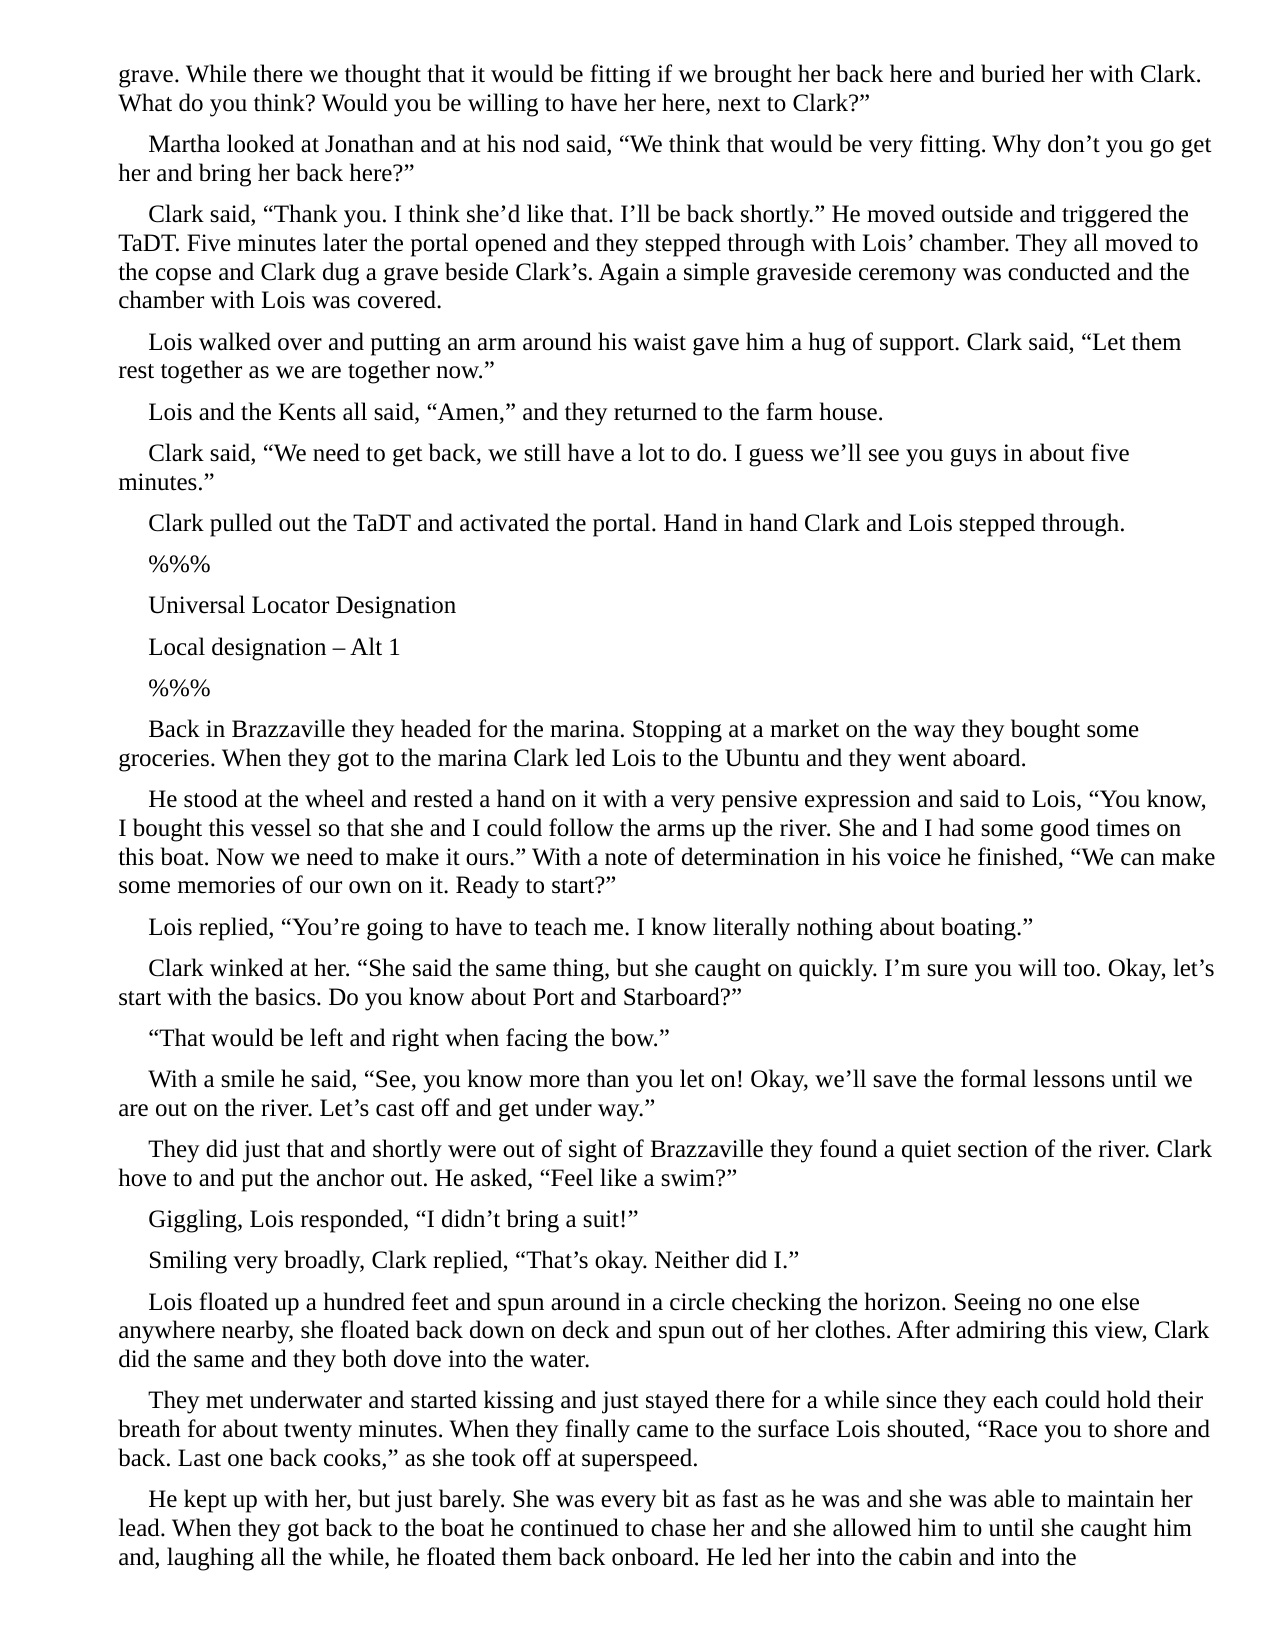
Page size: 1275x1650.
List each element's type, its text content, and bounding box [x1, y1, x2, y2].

text Smiling very broadly, Clark replied, “That’s okay. Neither did I.” [118, 1245, 1216, 1274]
text Lois floated up a hundred feet and spun around in a circle checking the horizon. Seeing no one else anywhere nearby, she floated back down on deck and spun out of her clothes. After admiring this view, Clark did the same and they both dove into the water. [118, 1287, 1216, 1373]
text With a smile he said, “See, you know more than you let on! Okay, we’ll save the formal lessons until we are out on the river. Let’s cast off and get under way.” [118, 1064, 1216, 1122]
text Clark winked at her. “She said the same thing, but she caught on quickly. I’m sure you will too. Okay, let’s start with the basics. Do you know about Port and Starboard?” [118, 953, 1216, 1010]
text %%% [118, 673, 1216, 702]
text Martha looked at Jonathan and at his nod said, “We think that would be very fitting. Why don’t you go get her and bring her back here?” [118, 129, 1216, 187]
text Universal Locator Designation [118, 590, 1216, 619]
text They met underwater and started kissing and just stayed there for a while since they each could hold their breath for about twenty minutes. When they finally came to the surface Lois shouted, “Race you to shore and back. Last one back cooks,” as she took off at superspeed. [118, 1385, 1216, 1472]
text grave. While there we thought that it would be fitting if we brought her back here and buried her with Clark. What do you think? Would you be willing to have her here, next to Clark?” [118, 59, 1216, 117]
text “That would be left and right when facing the bow.” [118, 1023, 1216, 1052]
text Lois replied, “You’re going to have to teach me. I know literally nothing about boating.” [118, 912, 1216, 940]
text Clark said, “Thank you. I think she’d like that. I’ll be back shortly.” He moved outside and triggered the TaDT. Five minutes later the portal opened and they stepped through with Lois’ chamber. They all moved to the copse and Clark dug a grave beside Clark’s. Again a simple graveside ceremony was conducted and the chamber with Lois was covered. [118, 199, 1216, 314]
text Clark pulled out the TaDT and activated the portal. Hand in hand Clark and Lois stepped through. [118, 508, 1216, 537]
text Lois and the Kents all said, “Amen,” and they returned to the farm house. [118, 397, 1216, 425]
text He kept up with her, but just barely. She was every bit as fast as he was and she was able to maintain her lead. When they got back to the boat he continued to chase her and she allowed him to until she caught him and, laughing all the while, he floated them back onboard. He led her into the cabin and into the [118, 1484, 1216, 1570]
text Giggling, Lois responded, “I didn’t bring a suit!” [118, 1204, 1216, 1233]
text %%% [118, 549, 1216, 578]
text Lois walked over and putting an arm around his waist gave him a hug of support. Clark said, “Let them rest together as we are together now.” [118, 327, 1216, 384]
text They did just that and shortly were out of sight of Brazzaville they found a quiet section of the river. Clark hove to and put the anchor out. He asked, “Feel like a swim?” [118, 1134, 1216, 1192]
text Clark said, “We need to get back, we still have a lot to do. I guess we’ll see you guys in about five minutes.” [118, 438, 1216, 495]
text He stood at the wheel and rested a hand on it with a very pensive expression and said to Lois, “You know, I bought this vessel so that she and I could follow the arms up the river. She and I had some good times on this boat. Now we need to make it ours.” With a note of determination in his voice he finished, “We can make some memories of our own on it. Ready to start?” [118, 784, 1216, 899]
text Local designation – Alt 1 [118, 632, 1216, 660]
text Back in Brazzaville they headed for the marina. Stopping at a market on the way they bought some groceries. When they got to the marina Clark led Lois to the Ubuntu and they went aboard. [118, 714, 1216, 772]
